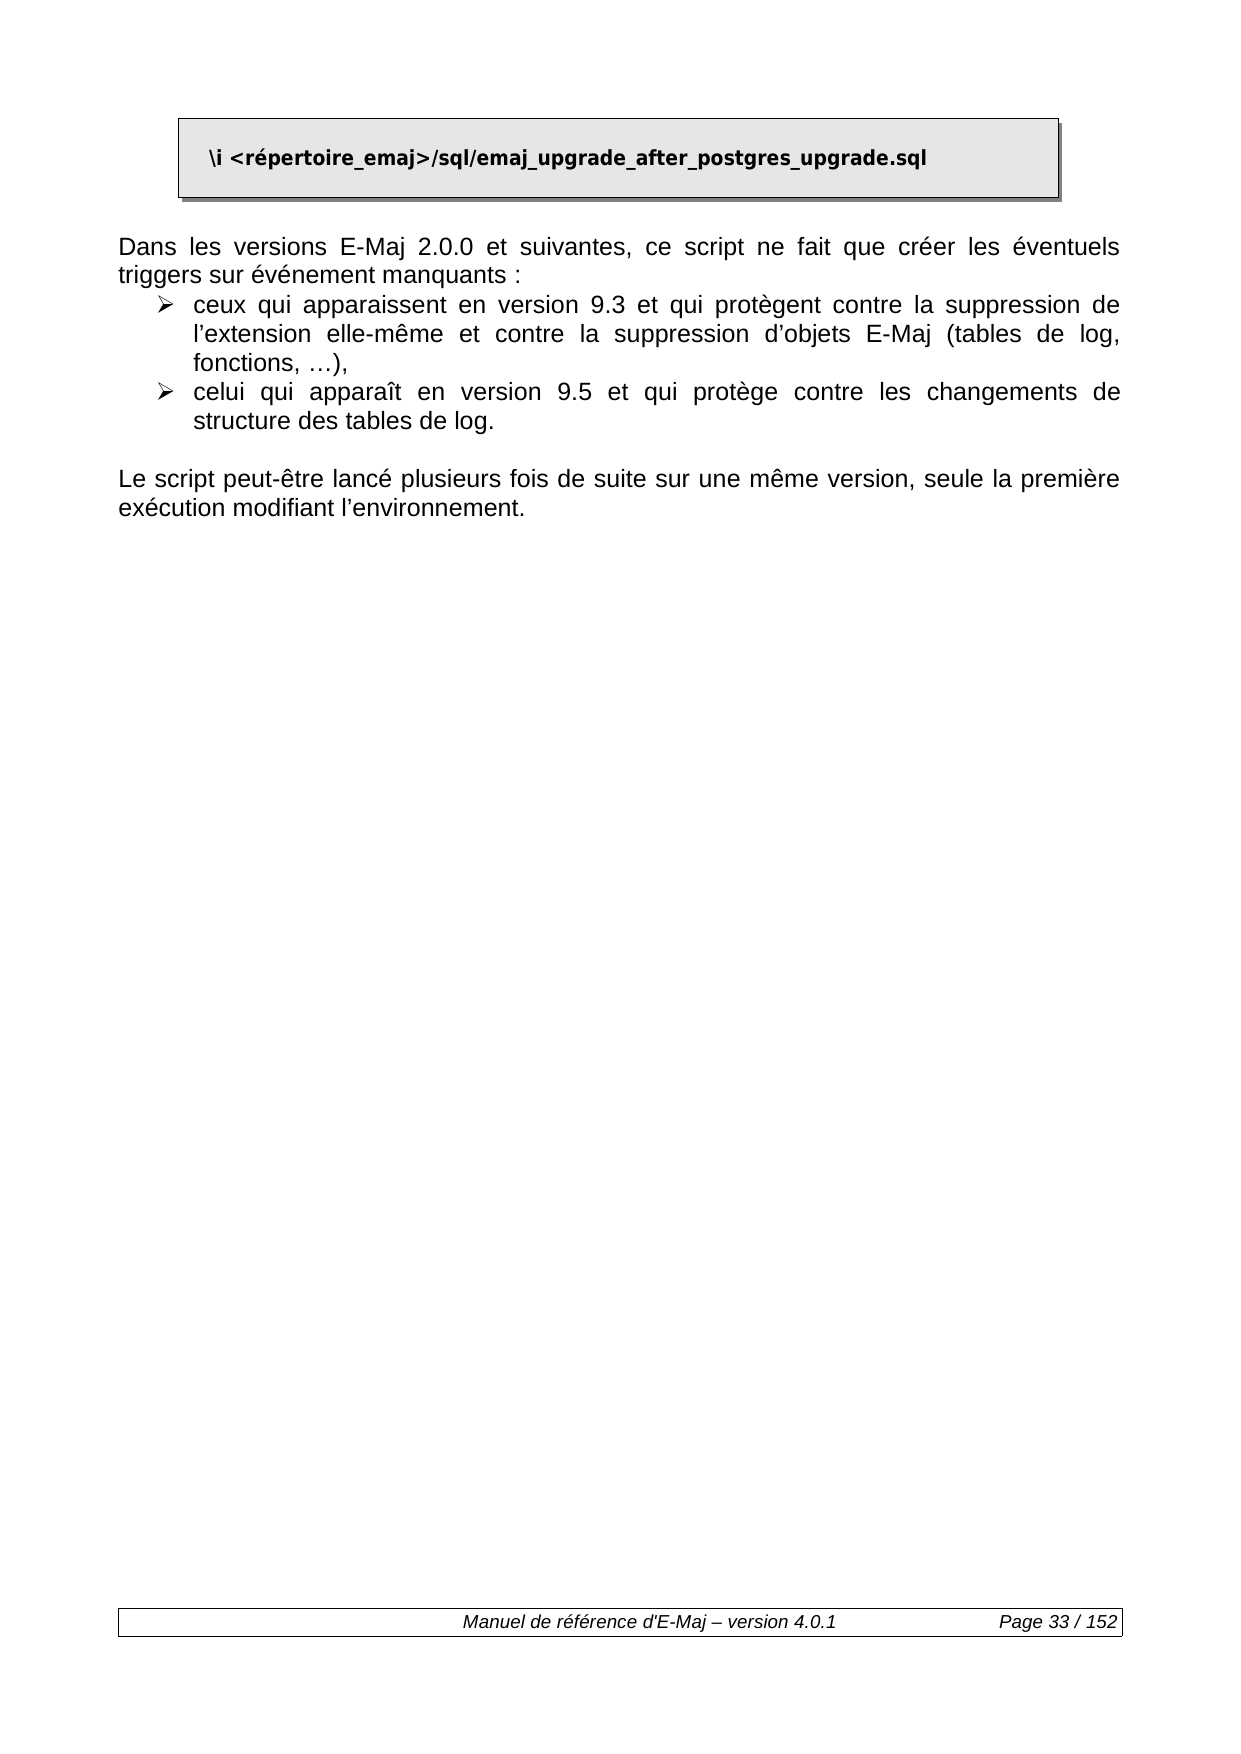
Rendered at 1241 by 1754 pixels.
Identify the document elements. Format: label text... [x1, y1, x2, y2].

list ceux qui apparaissent en version 9.3 et qui protègent contre la suppression de l’extension elle-même et contre la suppression d’objets E-Maj (tables de log, fonctions, …), [156, 289, 1122, 377]
text \i <répertoire_emaj>/sql/emaj_upgrade_after_postgres_upgrade.sql [179, 143, 1058, 167]
text Dans les versions E-Maj 2.0.0 et suivantes, ce script ne fait que créer les éventuels triggers sur événement manquants : [118, 231, 1122, 289]
text Le script peut-être lancé plusieurs fois de suite sur une même version, seule la première exécution modifiant l’environnement. [118, 464, 1122, 522]
list celui qui apparaît en version 9.5 et qui protège contre les changements de structure des tables de log. [156, 377, 1122, 435]
